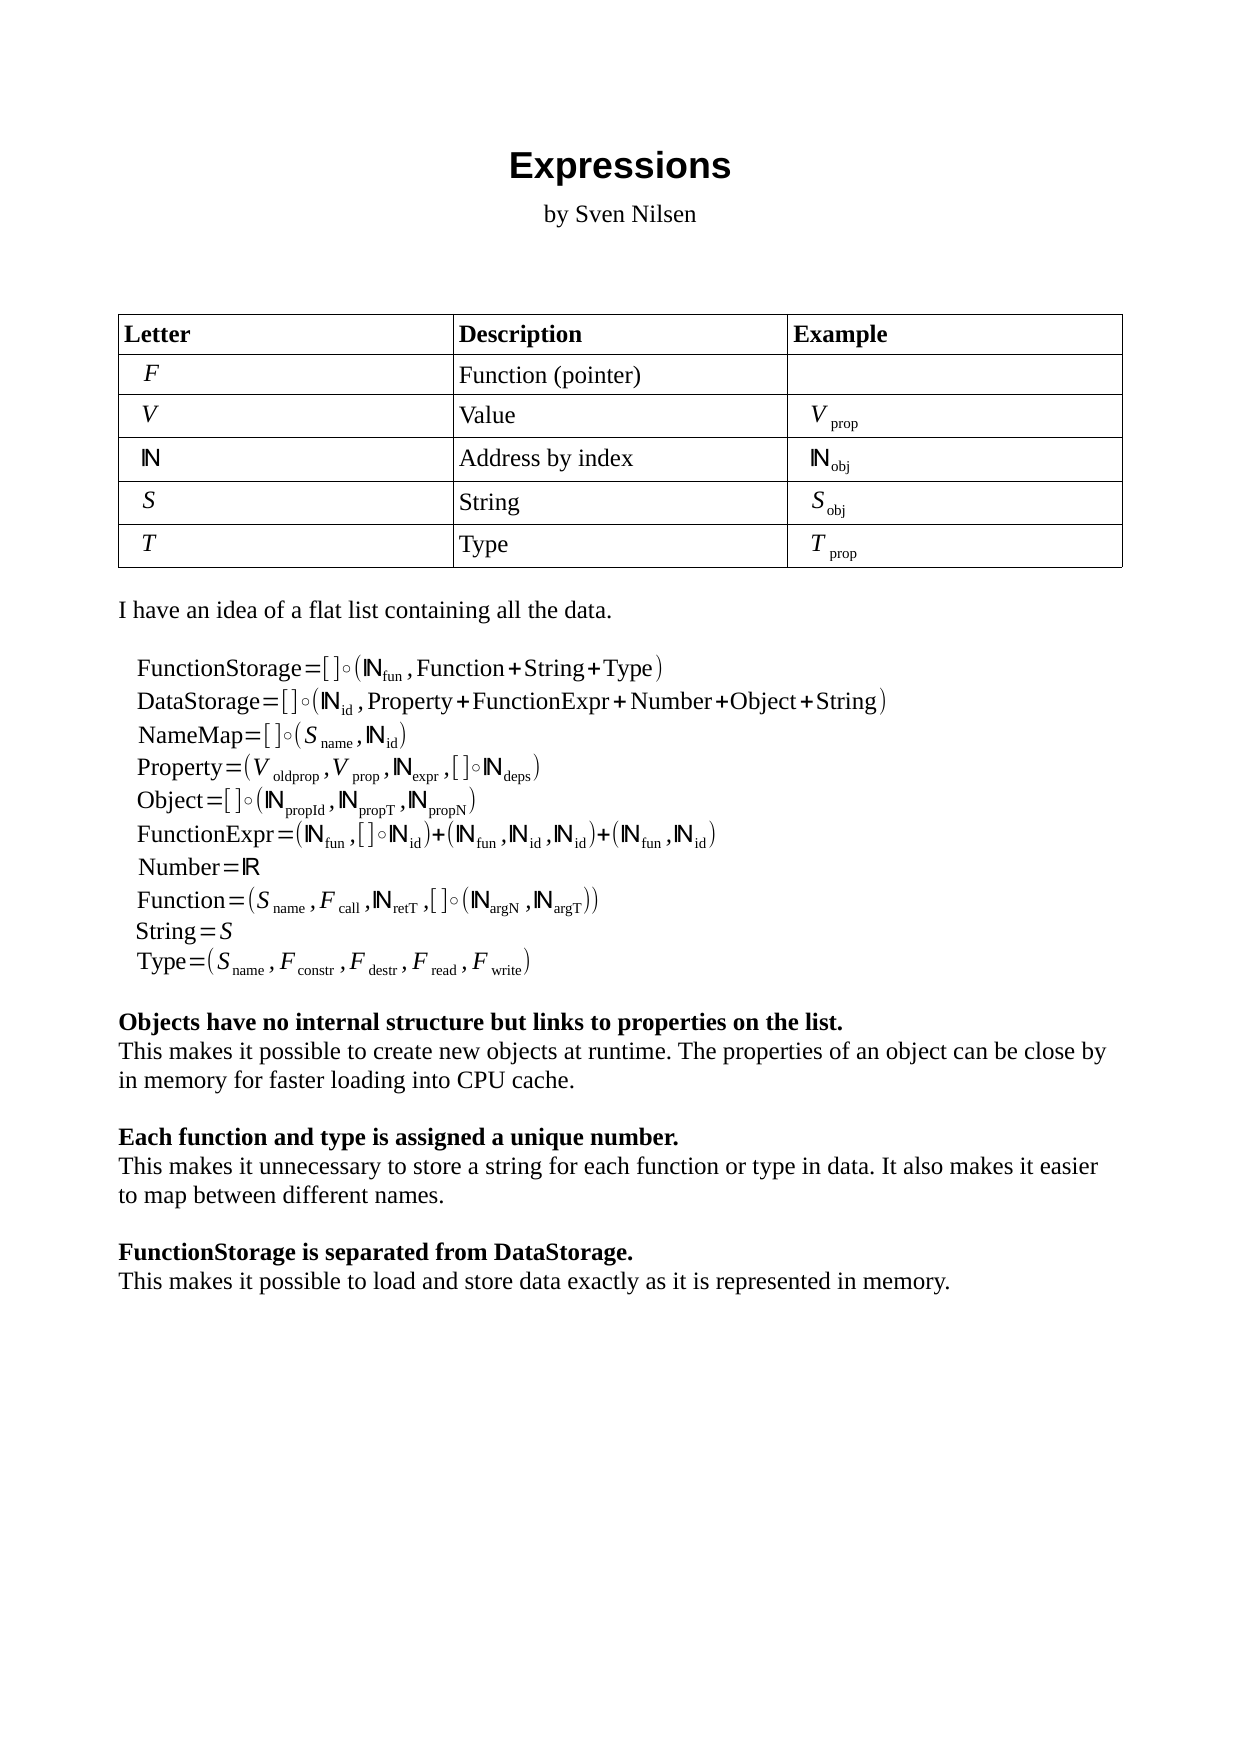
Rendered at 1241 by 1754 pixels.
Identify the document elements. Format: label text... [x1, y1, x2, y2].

table_cell [788, 438, 1122, 481]
table_header Description [454, 315, 787, 354]
text FunctionStorage is separated from DataStorage. [118, 1237, 1122, 1266]
table_cell [788, 525, 1122, 567]
text This makes it unnecessary to store a string for each function or type in data. It also makes it easier to map between different names. [118, 1151, 1122, 1208]
text by Sven Nilsen [118, 199, 1122, 227]
text Objects have no internal structure but links to properties on the list. [118, 1007, 1122, 1036]
table_cell [119, 438, 453, 481]
table_cell [119, 482, 453, 524]
table_cell [788, 395, 1122, 437]
table_cell Type [454, 525, 787, 567]
table_header Example [788, 315, 1122, 354]
table_cell String [454, 482, 787, 524]
table_cell [788, 355, 1122, 394]
table_cell Value [454, 395, 787, 437]
text This makes it possible to create new objects at runtime. The properties of an object can be close by in memory for faster loading into CPU cache. [118, 1036, 1122, 1093]
text This makes it possible to load and store data exactly as it is represented in memory. [118, 1266, 1122, 1295]
table_cell [119, 355, 453, 394]
table_cell [119, 395, 453, 437]
table_cell Function (pointer) [454, 355, 787, 394]
table_cell [119, 525, 453, 567]
table_cell Address by index [454, 438, 787, 481]
text I have an idea of a flat list containing all the data. [118, 596, 1122, 624]
table_header Letter [119, 315, 453, 354]
table_cell [788, 482, 1122, 524]
text Each function and type is assigned a unique number. [118, 1122, 1122, 1151]
title Expressions [118, 143, 1122, 186]
